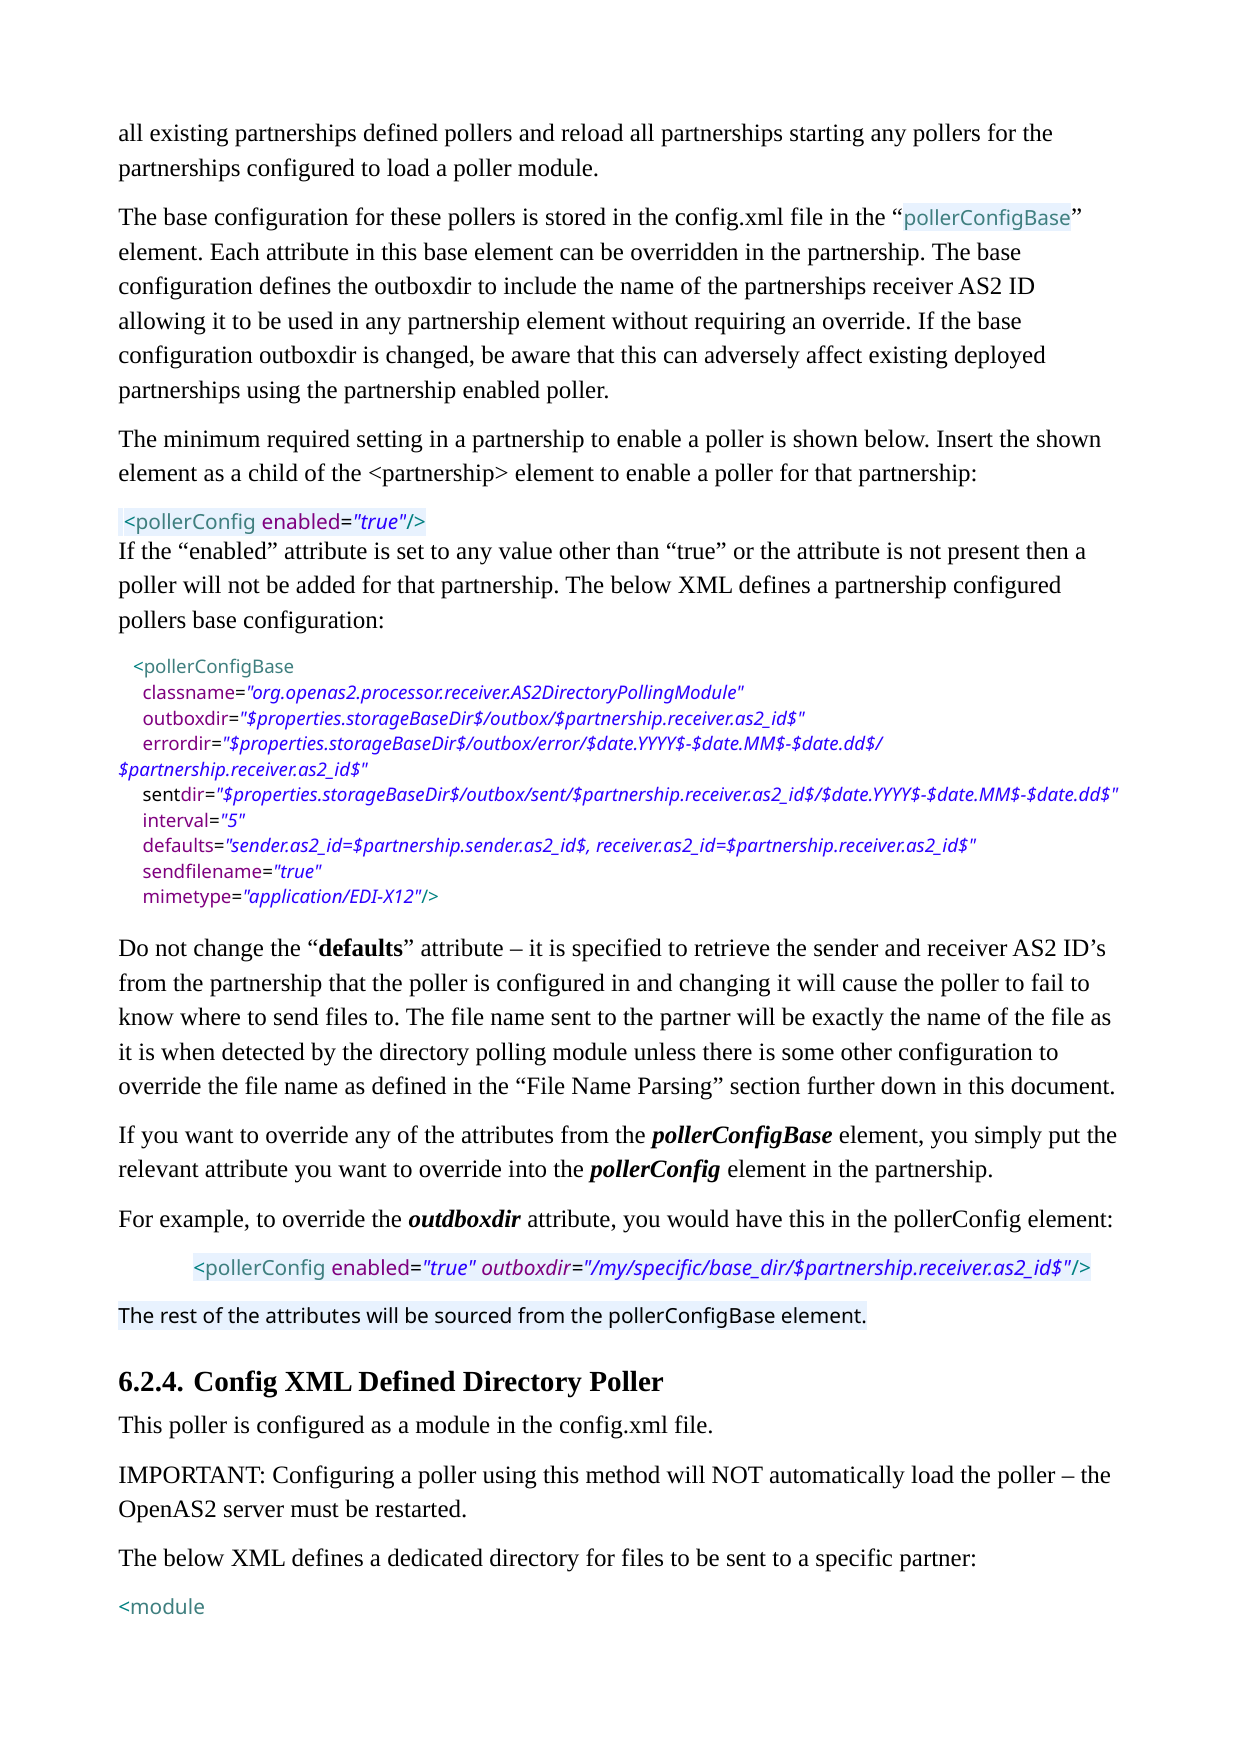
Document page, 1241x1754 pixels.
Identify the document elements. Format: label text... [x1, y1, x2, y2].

text This poller is configured as a module in the config.xml file. [118, 1411, 1122, 1439]
text all existing partnerships defined pollers and reload all partnerships starting any pollers for the partnerships configured to load a poller module. [118, 118, 1122, 181]
text The base configuration for these pollers is stored in the config.xml file in the “pollerConfigBase” element. Each attribute in this base element can be overridden in the partnership. The base configuration defines the outboxdir to include the name of the partnerships receiver AS2 ID allowing it to be used in any partnership element without requiring an override. If the base configuration outboxdir is changed, be aware that this can adversely affect existing deployed partnerships using the partnership enabled poller. [118, 202, 1122, 403]
text For example, to override the outdboxdir attribute, you would have this in the pollerConfig element: [118, 1204, 1122, 1232]
text If you want to override any of the attributes from the pollerConfigBase element, you simply put the relevant attribute you want to override into the pollerConfig element in the partnership. [118, 1120, 1122, 1183]
text mimetype="application/EDI-X12"/> [118, 883, 1122, 909]
text sendfilename="true" [118, 858, 1122, 883]
text <pollerConfigBase [118, 654, 1122, 679]
text The below XML defines a dedicated directory for files to be sent to a specific partner: [118, 1543, 1122, 1572]
text outboxdir="$properties.storageBaseDir$/outbox/$partnership.receiver.as2_id$" [118, 705, 1122, 730]
text classname="org.openas2.processor.receiver.AS2DirectoryPollingModule" [118, 679, 1122, 705]
subtitle Config XML Defined Directory Poller [118, 1364, 1122, 1398]
text <pollerConfig enabled="true"/> [118, 507, 1122, 536]
text defaults="sender.as2_id=$partnership.sender.as2_id$, receiver.as2_id=$partnership.receiver.as2_id$" [118, 832, 1122, 858]
text Do not change the “defaults” attribute – it is specified to retrieve the sender and receiver AS2 ID’s from the partnership that the poller is configured in and changing it will cause the poller to fail to know where to send files to. The file name sent to the partner will be exactly the name of the file as it is when detected by the directory polling module unless there is some other configuration to override the file name as defined in the “File Name Parsing” section further down in this document. [118, 933, 1122, 1100]
text sentdir="$properties.storageBaseDir$/outbox/sent/$partnership.receiver.as2_id$/$date.YYYY$-$date.MM$-$date.dd$" [118, 781, 1122, 807]
text If the “enabled” attribute is set to any value other than “true” or the attribute is not present then a poller will not be added for that partnership. The below XML defines a partnership configured pollers base configuration: [118, 536, 1122, 633]
text <pollerConfig enabled="true" outboxdir="/my/specific/base_dir/$partnership.receiver.as2_id$"/> [193, 1253, 1122, 1281]
text The rest of the attributes will be sourced from the pollerConfigBase element. [118, 1301, 1122, 1330]
text The minimum required setting in a partnership to enable a poller is shown below. Insert the shown element as a child of the <partnership> element to enable a poller for that partnership: [118, 424, 1122, 487]
text IMPORTANT: Configuring a poller using this method will NOT automatically load the poller – the OpenAS2 server must be restarted. [118, 1460, 1122, 1523]
text <module [118, 1592, 1122, 1621]
text interval="5" [118, 807, 1122, 832]
text errordir="$properties.storageBaseDir$/outbox/error/$date.YYYY$-$date.MM$-$date.dd$/$partnership.receiver.as2_id$" [118, 730, 1122, 781]
